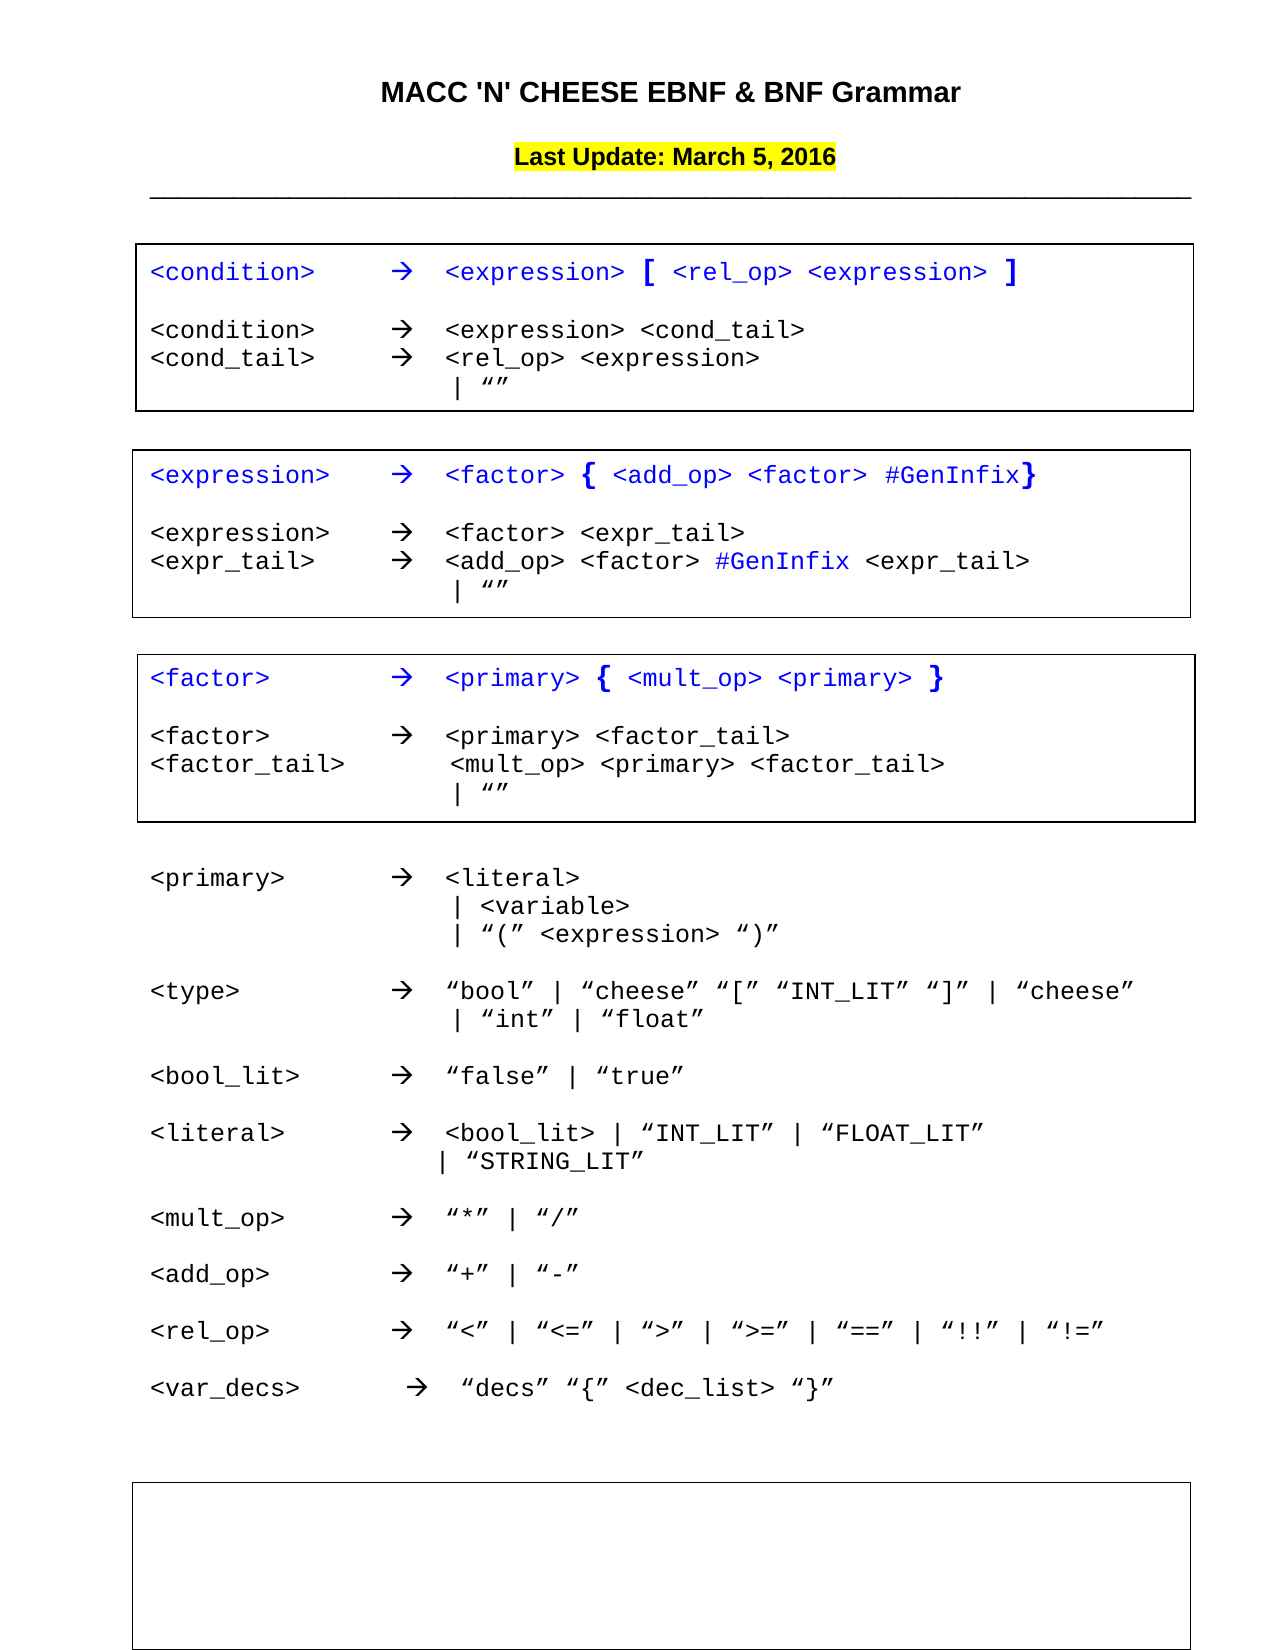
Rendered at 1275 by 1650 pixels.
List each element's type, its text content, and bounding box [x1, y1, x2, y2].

text <expression>  <factor> <expr_tail> [150, 521, 1190, 549]
text <condition>  <expression> <cond_tail> [150, 318, 1193, 346]
text | “” [150, 577, 1190, 606]
text | “(” <expression> “)” [150, 922, 1200, 950]
text | “int” | “float” [150, 1007, 1200, 1035]
text [1194, 374, 1200, 403]
text <expr_tail>  <add_op> <factor> #GenInfix <expr_tail> [150, 549, 1190, 577]
text <type>  “bool” | “cheese” “[” “INT_LIT” “]” | “cheese” [150, 979, 1200, 1007]
text <var_decs>  “decs” “{” <dec_list> “}” [150, 1375, 1200, 1404]
text <factor>  <primary> { <mult_op> <primary> } [150, 662, 1194, 695]
text <expression>  <factor> { <add_op> <factor> #GenInfix} [150, 459, 1190, 492]
text <factor>  <primary> <factor_tail> [150, 724, 1194, 752]
text <mult_op>  “*” | “/” [150, 1205, 1200, 1234]
text [1191, 577, 1200, 606]
text <primary>  <literal> [150, 865, 1200, 894]
text <literal>  <bool_lit> | “INT_LIT” | “FLOAT_LIT” [150, 1120, 1200, 1149]
text <condition>  <expression> [ <rel_op> <expression> ] [150, 256, 1193, 289]
text | “” [150, 374, 1193, 403]
text <factor_tail> <mult_op> <primary> <factor_tail> [150, 752, 1194, 780]
text <bool_lit>  “false” | “true” [150, 1064, 1200, 1092]
text <rel_op>  “<” | “<=” | “>” | “>=” | “==” | “!!” | “!=” [150, 1319, 1200, 1347]
text | “STRING_LIT” [150, 1149, 1200, 1177]
text | “” [150, 780, 1194, 809]
text | <variable> [150, 894, 1200, 922]
text <add_op>  “+” | “-” [150, 1262, 1200, 1290]
text [1196, 780, 1200, 809]
text <cond_tail>  <rel_op> <expression> [150, 346, 1193, 374]
